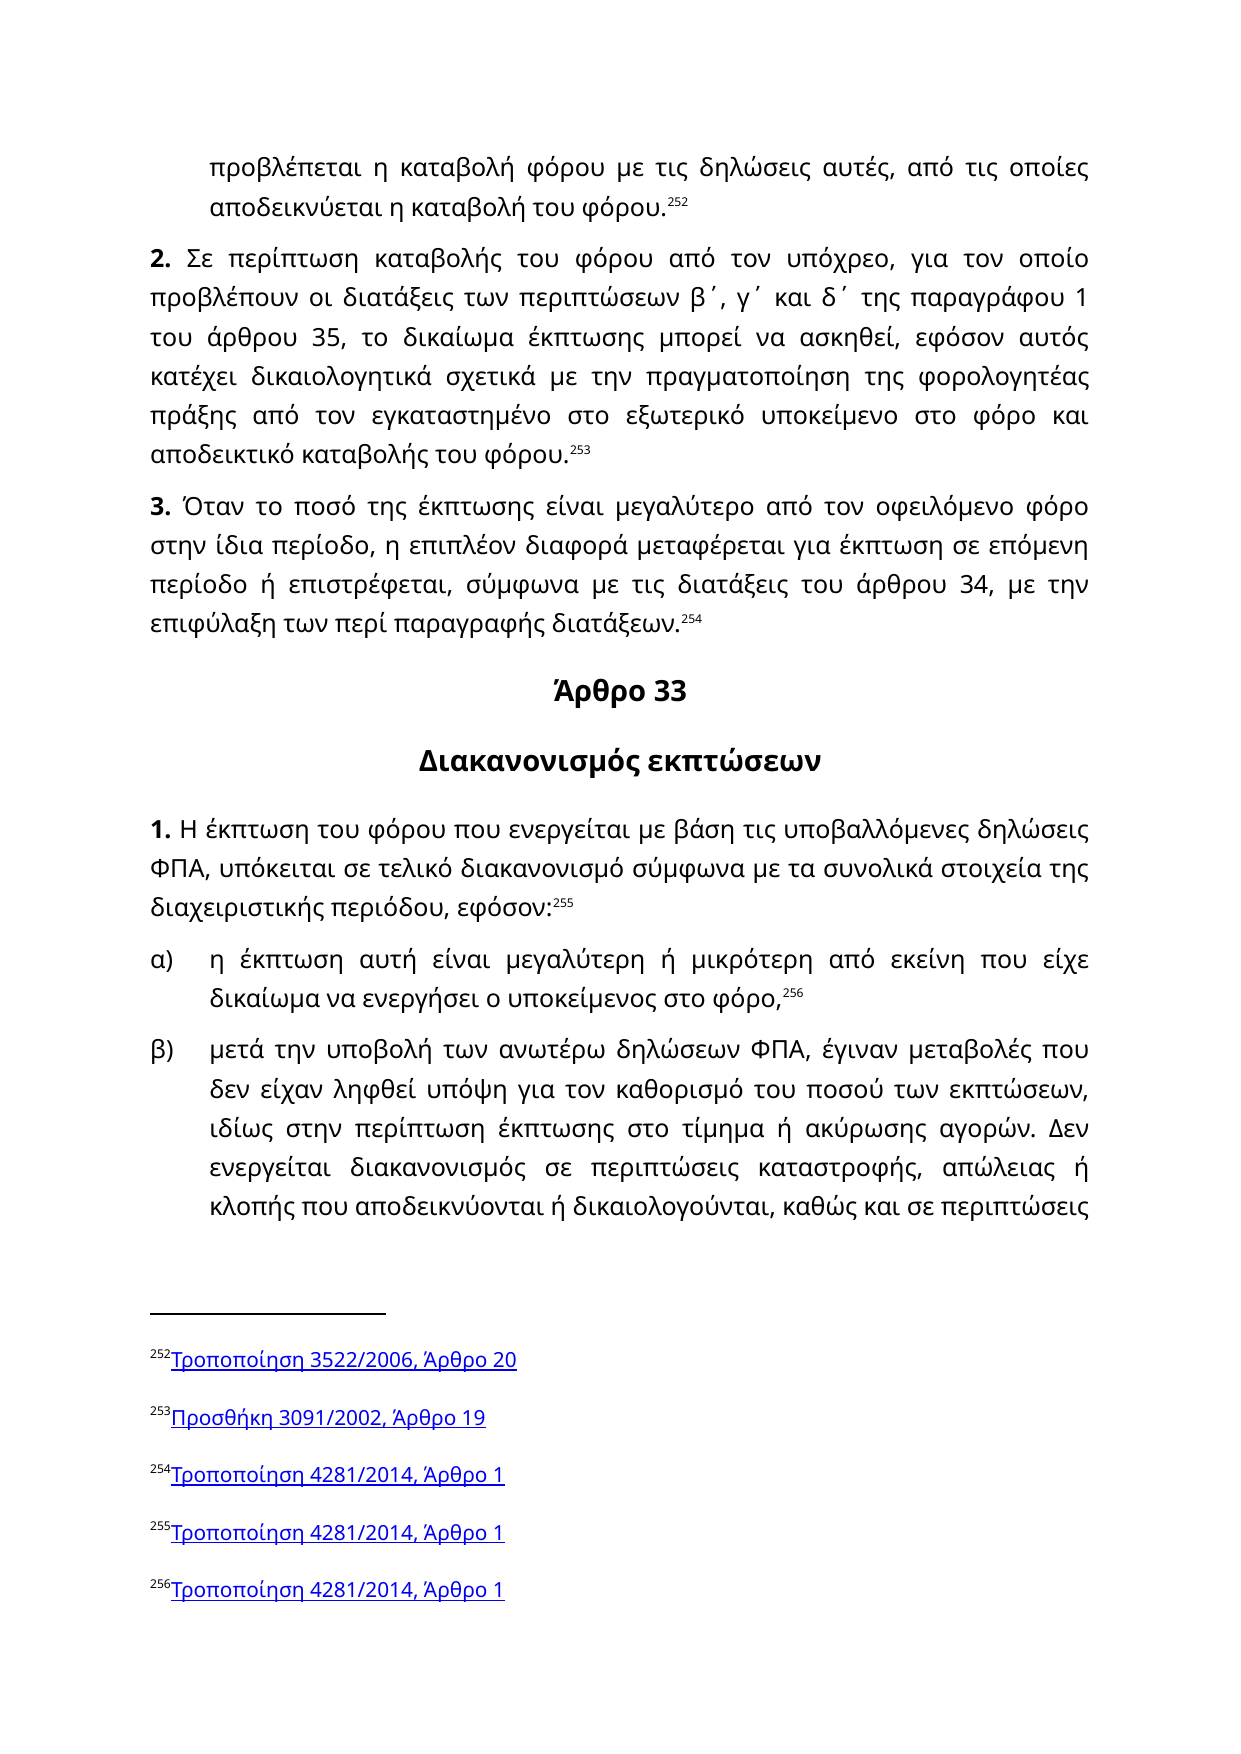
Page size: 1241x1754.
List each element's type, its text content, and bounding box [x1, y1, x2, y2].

text Προσθήκη 3091/2002, Άρθρο 19 [150, 1403, 1090, 1431]
subtitle Διακανονισμός εκπτώσεων [150, 741, 1090, 780]
text 1. Η έκπτωση του φόρου που ενεργείται με βάση τις υποβαλλόμενες δηλώσεις ΦΠΑ, υπόκειται σε τελικό διακανονισμό σύμφωνα με τα συνολικά στοιχεία της διαχειριστικής περιόδου, εφόσον: [150, 811, 1090, 924]
text Τροποποίηση 3522/2006, Άρθρο 20 [150, 1345, 1090, 1373]
text Τροποποίηση 4281/2014, Άρθρο 1 [150, 1518, 1090, 1546]
text Τροποποίηση 4281/2014, Άρθρο 1 [150, 1576, 1090, 1604]
text 2. Σε περίπτωση καταβολής του φόρου από τον υπόχρεο, για τον οποίο προβλέπουν οι διατάξεις των περιπτώσεων β΄, γ΄ και δ΄ της παραγράφου 1 του άρθρου 35, το δικαίωμα έκπτωσης μπορεί να ασκηθεί, εφόσον αυτός κατέχει δικαιολογητικά σχετικά με την πραγματοποίηση της φορολογητέας πράξης από τον εγκαταστημένο στο εξωτερικό υποκείμενο στο φόρο και αποδεικτικό καταβολής του φόρου. [150, 241, 1090, 471]
text Τροποποίηση 4281/2014, Άρθρο 1 [150, 1460, 1090, 1489]
list α) η έκπτωση αυτή είναι μεγαλύτερη ή μικρότερη από εκείνη που είχε δικαίωμα να ενεργήσει ο υποκείμενος στο φόρο, [150, 941, 1090, 1014]
text 3. Όταν το ποσό της έκπτωσης είναι μεγαλύτερο από τον οφειλόμενο φόρο στην ίδια περίοδο, η επιπλέον διαφορά μεταφέρεται για έκπτωση σε επόμενη περίοδο ή επιστρέφεται, σύμφωνα με τις διατάξεις του άρθρου 34, με την επιφύλαξη των περί παραγραφής διατάξεων. [150, 488, 1090, 640]
list β) μετά την υποβολή των ανωτέρω δηλώσεων ΦΠΑ, έγιναν μεταβολές που δεν είχαν ληφθεί υπόψη για τον καθορισμό του ποσού των εκπτώσεων, ιδίως στην περίπτωση έκπτωσης στο τίμημα ή ακύρωσης αγορών. Δεν ενεργείται διακανονισμός σε περιπτώσεις καταστροφής, απώλειας ή κλοπής που αποδεικνύονται ή δικαιολογούνται, καθώς και σε περιπτώσεις [150, 1032, 1090, 1223]
list προβλέπεται η καταβολή φόρου με τις δηλώσεις αυτές, από τις οποίες αποδεικνύεται η καταβολή του φόρου. [150, 150, 1090, 223]
subtitle Άρθρο 33 [150, 670, 1090, 710]
